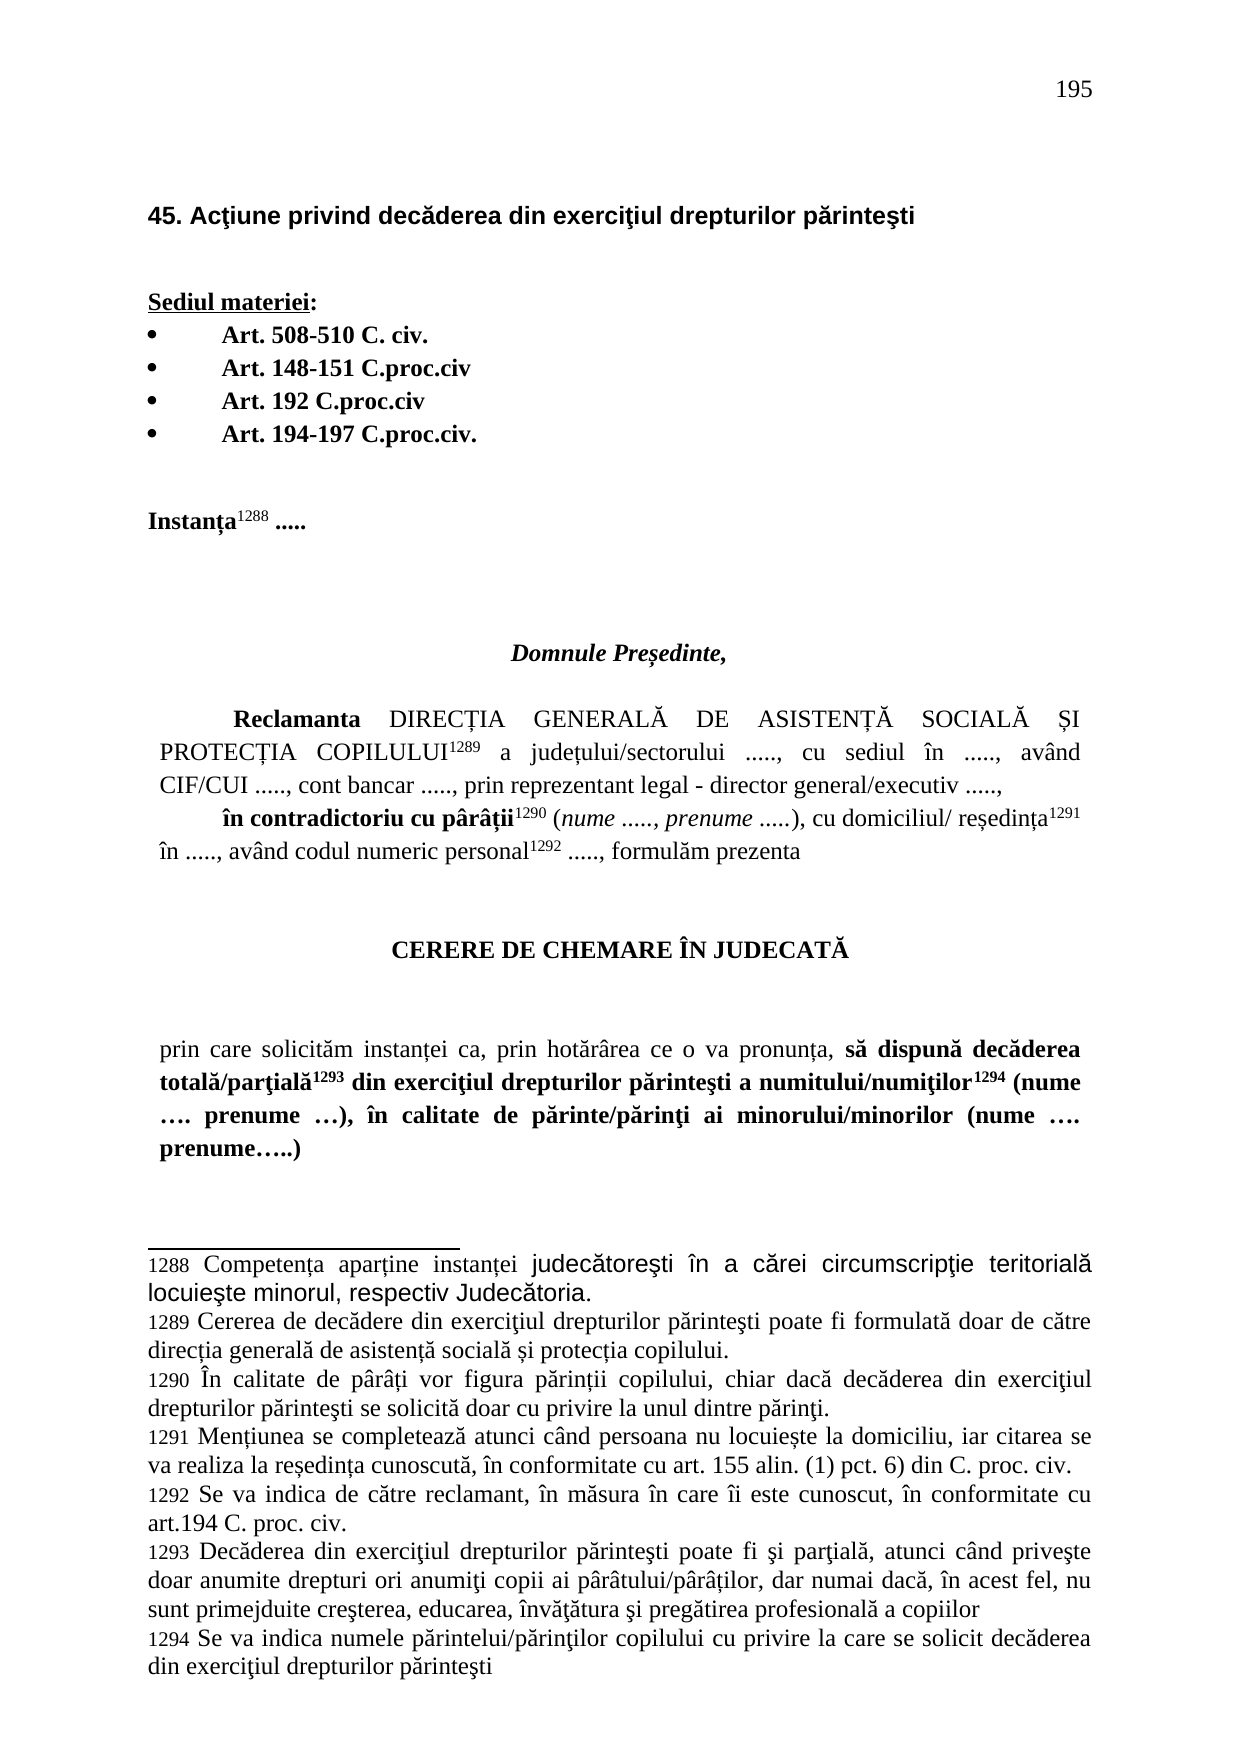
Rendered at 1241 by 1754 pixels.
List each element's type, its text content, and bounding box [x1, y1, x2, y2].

text În calitate de pârâți vor figura părinții copilului, chiar dacă decăderea din exerciţiul drepturilor părinteşti se solicită doar cu privire la unul dintre părinţi. [148, 1364, 1093, 1421]
text prin care solicităm instanței ca, prin hotărârea ce o va pronunța, să dispună decăderea totală/parţială din exerciţiul drepturilor părinteşti a numitului/numiţilor (nume …. prenume …), în calitate de părinte/părinţi ai minorului/minorilor (nume …. prenume…..) [159, 1034, 1081, 1162]
text Mențiunea se completează atunci când persoana nu locuiește la domiciliu, iar citarea se va realiza la reședința cunoscută, în conformitate cu art. 155 alin. (1) pct. 6) din C. proc. civ. [148, 1421, 1093, 1479]
text Competența aparține instanței judecătoreşti în a cărei circumscripţie teritorială locuieşte minorul, respectiv Judecătoria. [148, 1249, 1093, 1306]
text Cererea de decădere din exerciţiul drepturilor părinteşti poate fi formulată doar de către direcția generală de asistență socială și protecția copilului. [148, 1306, 1093, 1364]
text CERERE DE CHEMARE ÎN JUDECATĂ [159, 935, 1081, 964]
text Domnule Președinte, [266, 638, 974, 667]
subtitle 45. Acţiune privind decăderea din exerciţiul drepturilor părinteşti [148, 201, 1093, 229]
list Art. 194-197 C.proc.civ. [148, 419, 974, 448]
text Instanța ..... [148, 506, 974, 534]
text Reclamanta DIRECȚIA GENERALĂ DE ASISTENȚĂ SOCIALĂ ȘI PROTECȚIA COPILULUI a județului/sectorului ....., cu sediul în ....., având CIF/CUI ....., cont bancar ....., prin reprezentant legal - director general/executiv ....., [159, 704, 1081, 799]
text Decăderea din exerciţiul drepturilor părinteşti poate fi şi parţială, atunci când priveşte doar anumite drepturi ori anumiţi copii ai pârâtului/pârâților, dar numai dacă, în acest fel, nu sunt primejduite creşterea, educarea, învăţătura şi pregătirea profesională a copiilor [148, 1536, 1093, 1623]
text Sediul materiei: [148, 287, 974, 316]
text Se va indica de către reclamant, în măsura în care îi este cunoscut, în conformitate cu art.194 C. proc. civ. [148, 1479, 1093, 1536]
list Art. 192 C.proc.civ [148, 386, 974, 415]
text Se va indica numele părintelui/părinţilor copilului cu privire la care se solicit decăderea din exerciţiul drepturilor părinteşti [148, 1623, 1093, 1680]
list Art. 508-510 C. civ. [148, 320, 974, 349]
list Art. 148-151 C.proc.civ [148, 353, 974, 382]
text în contradictoriu cu pârâții (nume ....., prenume .....), cu domiciliul/ reședința în ....., având codul numeric personal ....., formulăm prezenta [159, 803, 1081, 865]
